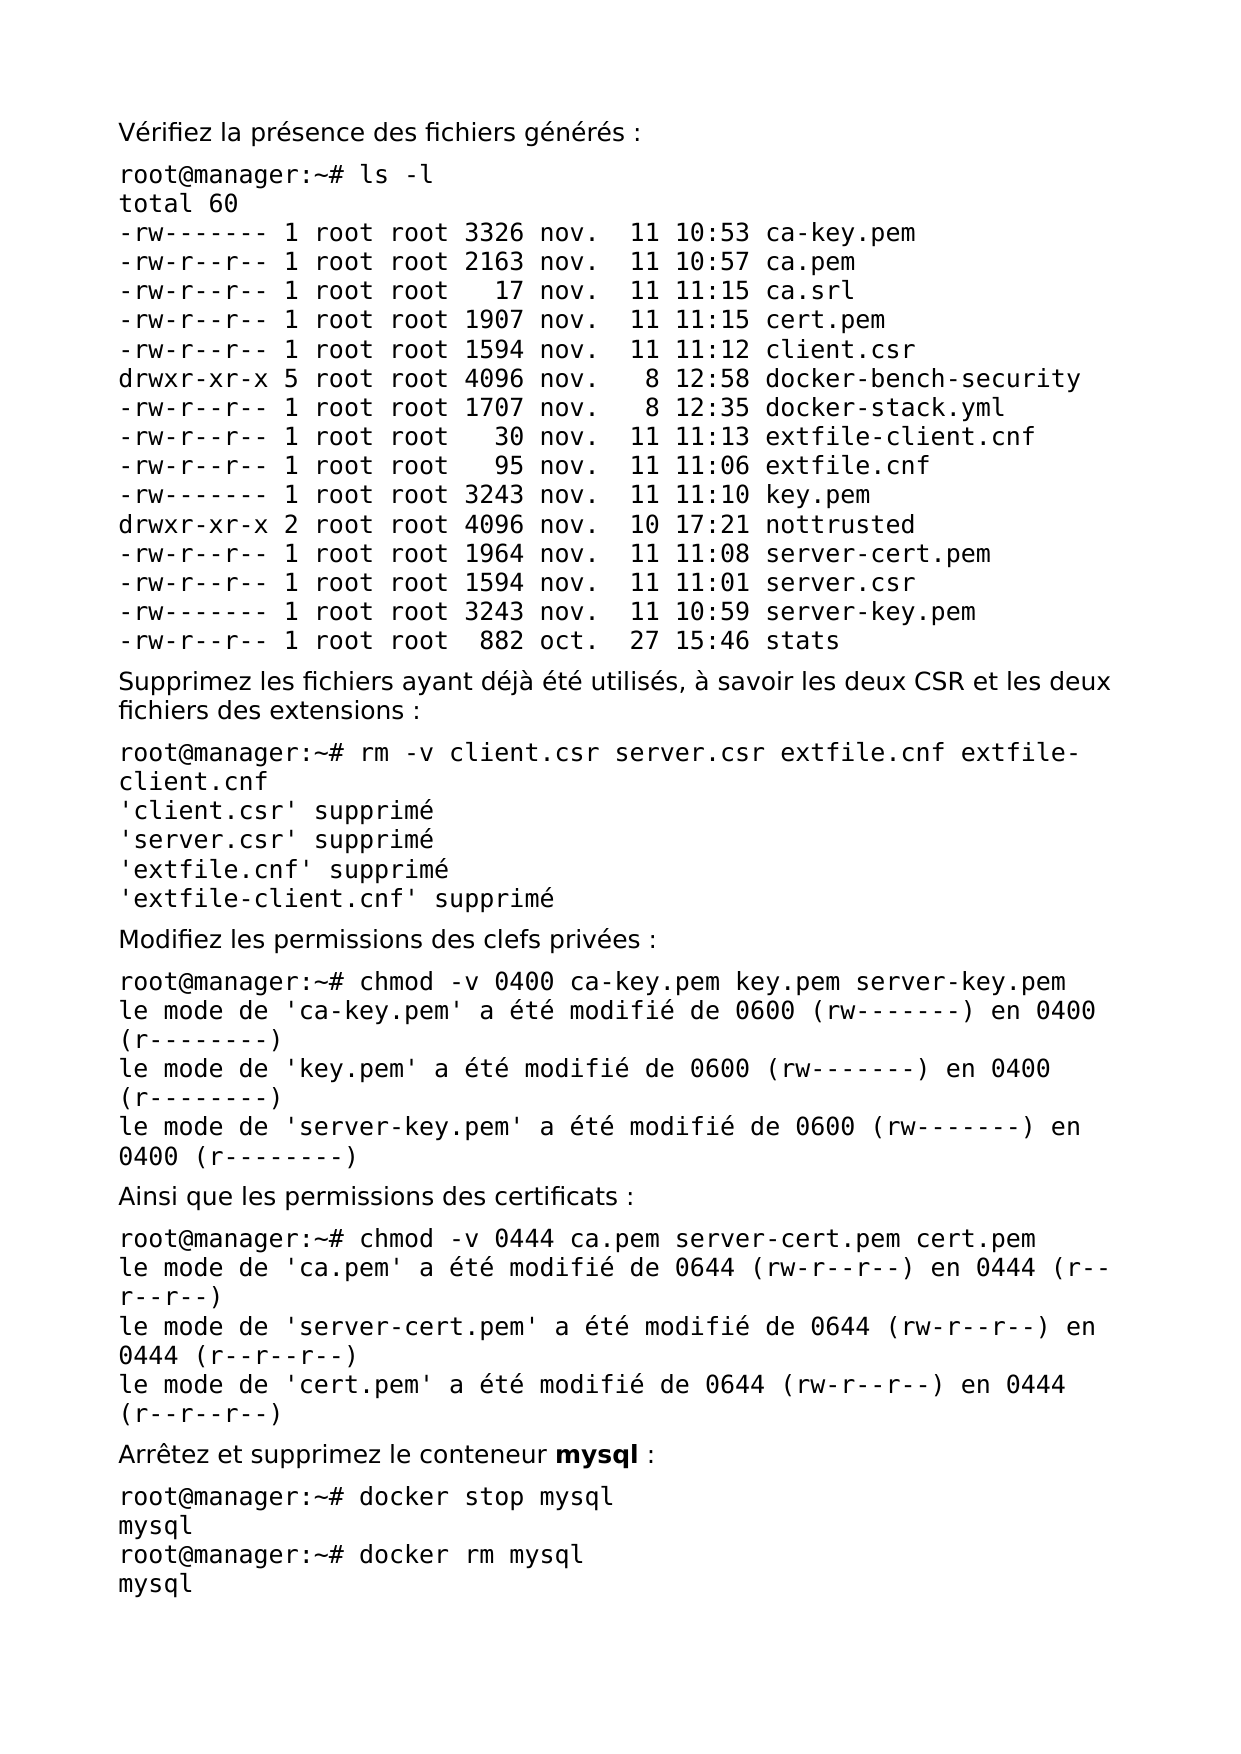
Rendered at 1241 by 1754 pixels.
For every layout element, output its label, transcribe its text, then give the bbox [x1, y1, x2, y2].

text root@manager:~# chmod -v 0444 ca.pem server-cert.pem cert.pem le mode de 'ca.pem' a été modifié de 0644 (rw-r--r--) en 0444 (r--r--r--) le mode de 'server-cert.pem' a été modifié de 0644 (rw-r--r--) en 0444 (r--r--r--) le mode de 'cert.pem' a été modifié de 0644 (rw-r--r--) en 0444 (r--r--r--) [118, 1224, 1122, 1428]
text root@manager:~# chmod -v 0400 ca-key.pem key.pem server-key.pem le mode de 'ca-key.pem' a été modifié de 0600 (rw-------) en 0400 (r--------) le mode de 'key.pem' a été modifié de 0600 (rw-------) en 0400 (r--------) le mode de 'server-key.pem' a été modifié de 0600 (rw-------) en 0400 (r--------) [118, 967, 1122, 1171]
text root@manager:~# ls -l total 60 -rw------- 1 root root 3326 nov. 11 10:53 ca-key.pem -rw-r--r-- 1 root root 2163 nov. 11 10:57 ca.pem -rw-r--r-- 1 root root 17 nov. 11 11:15 ca.srl -rw-r--r-- 1 root root 1907 nov. 11 11:15 cert.pem -rw-r--r-- 1 root root 1594 nov. 11 11:12 client.csr drwxr-xr-x 5 root root 4096 nov. 8 12:58 docker-bench-security -rw-r--r-- 1 root root 1707 nov. 8 12:35 docker-stack.yml -rw-r--r-- 1 root root 30 nov. 11 11:13 extfile-client.cnf -rw-r--r-- 1 root root 95 nov. 11 11:06 extfile.cnf -rw------- 1 root root 3243 nov. 11 11:10 key.pem drwxr-xr-x 2 root root 4096 nov. 10 17:21 nottrusted -rw-r--r-- 1 root root 1964 nov. 11 11:08 server-cert.pem -rw-r--r-- 1 root root 1594 nov. 11 11:01 server.csr -rw------- 1 root root 3243 nov. 11 10:59 server-key.pem -rw-r--r-- 1 root root 882 oct. 27 15:46 stats [118, 160, 1122, 656]
text Supprimez les fichiers ayant déjà été utilisés, à savoir les deux CSR et les deux fichiers des extensions : [118, 667, 1122, 726]
text Vérifiez la présence des fichiers générés : [118, 118, 1122, 147]
text root@manager:~# docker stop mysql mysql root@manager:~# docker rm mysql mysql [118, 1482, 1122, 1598]
text root@manager:~# rm -v client.csr server.csr extfile.cnf extfile-client.cnf 'client.csr' supprimé 'server.csr' supprimé 'extfile.cnf' supprimé 'extfile-client.cnf' supprimé [118, 738, 1122, 913]
text Arrêtez et supprimez le conteneur mysql : [118, 1440, 1122, 1469]
text Modifiez les permissions des clefs privées : [118, 925, 1122, 954]
text Ainsi que les permissions des certificats : [118, 1183, 1122, 1212]
